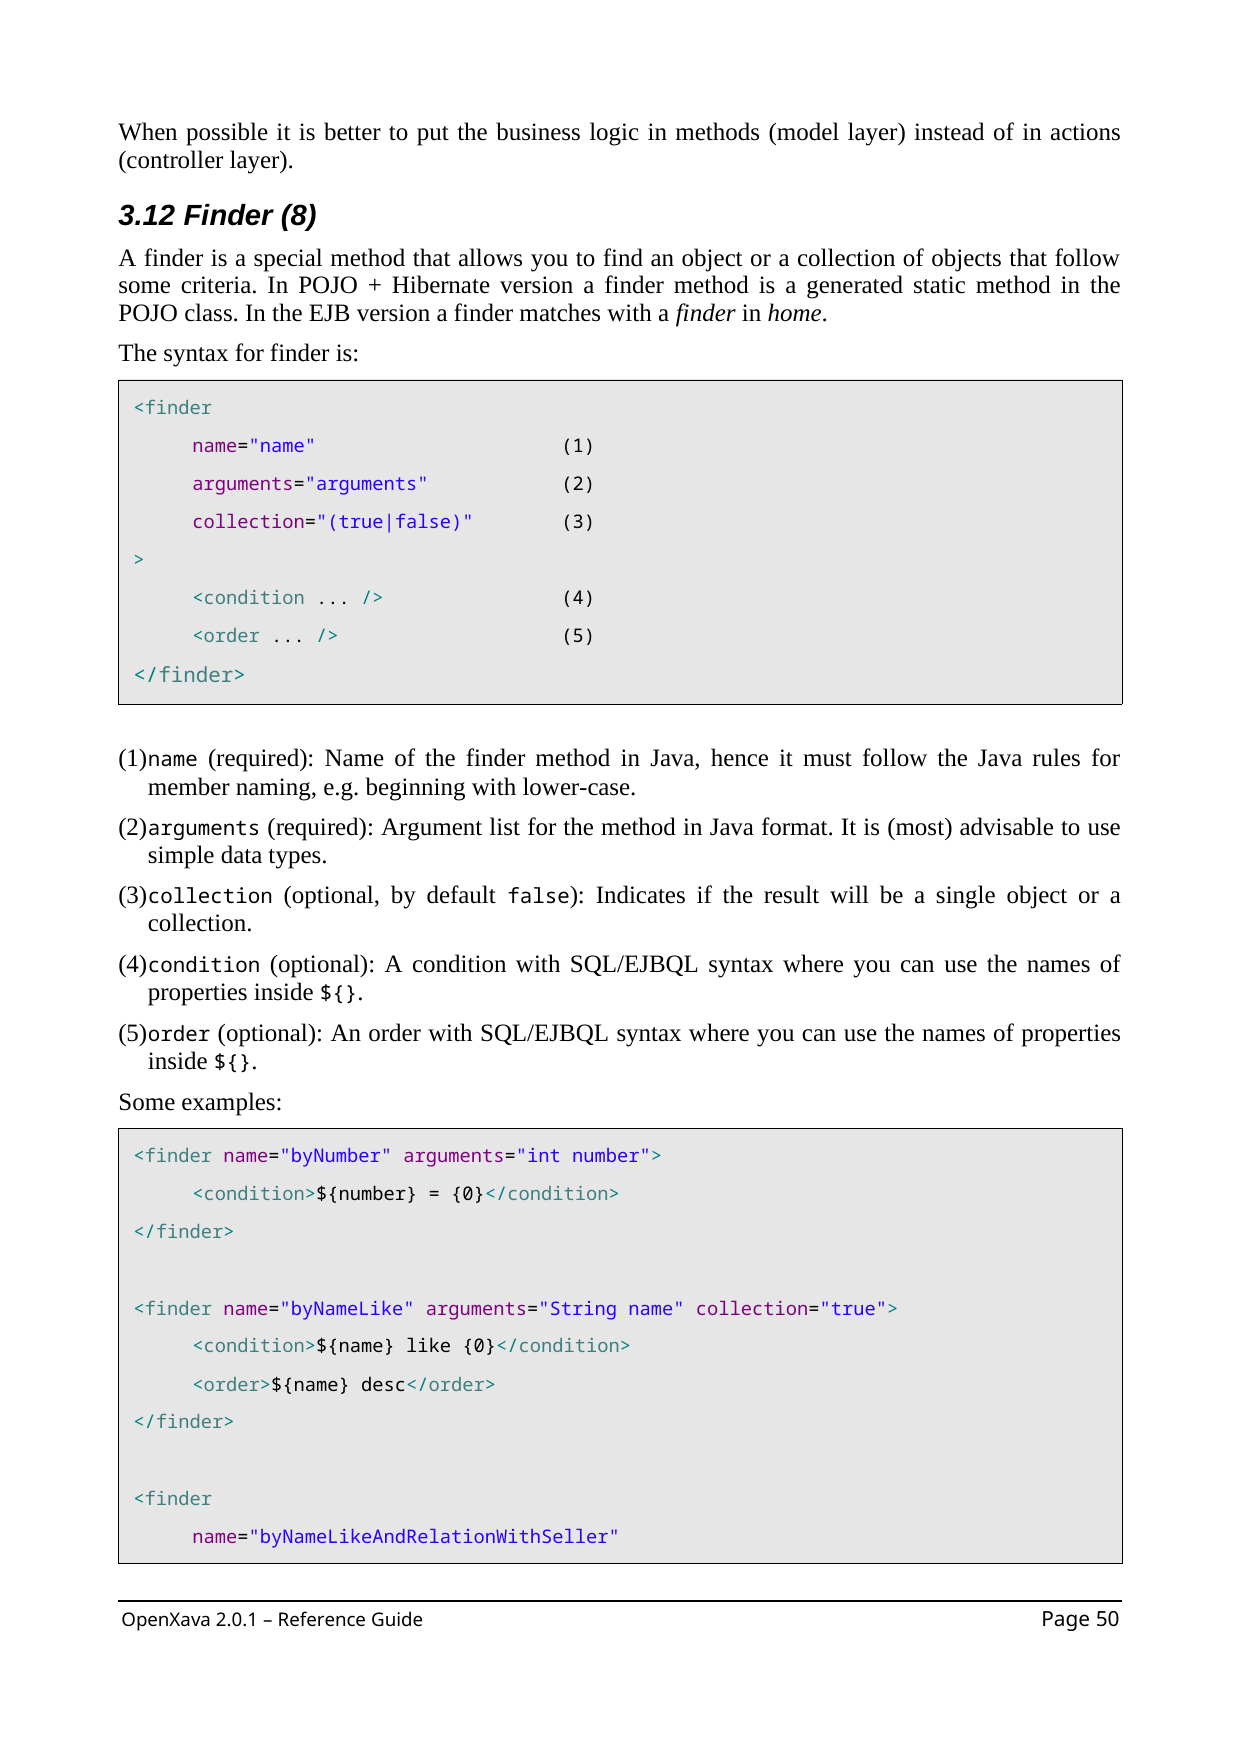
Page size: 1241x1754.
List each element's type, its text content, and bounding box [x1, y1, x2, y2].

text </finder> [119, 1204, 1122, 1242]
text <order>${name} desc</order> [119, 1356, 1122, 1394]
subtitle Finder (8) [118, 198, 1122, 231]
text When possible it is better to put the business logic in methods (model layer) instead of in actions (controller layer). [118, 118, 1122, 173]
list condition (optional): A condition with SQL/EJBQL syntax where you can use the names of properties inside ${}. [118, 950, 1122, 1006]
list name (required): Name of the finder method in Java, hence it must follow the Java rules for member naming, e.g. beginning with lower-case. [118, 744, 1122, 800]
text <condition ... /> (4) [119, 570, 1122, 608]
list order (optional): An order with SQL/EJBQL syntax where you can use the names of properties inside ${}. [118, 1019, 1122, 1075]
text name="name" (1) [119, 418, 1122, 456]
text <condition>${name} like {0}</condition> [119, 1318, 1122, 1356]
text <condition>${number} = {0}</condition> [119, 1166, 1122, 1204]
text A finder is a special method that allows you to find an object or a collection of objects that follow some criteria. In POJO + Hibernate version a finder method is a generated static method in the POJO class. In the EJB version a finder matches with a finder in home. [118, 244, 1122, 327]
list collection (optional, by default false): Indicates if the result will be a single object or a collection. [118, 881, 1122, 937]
text collection="(true|false)" (3) [119, 494, 1122, 532]
text </finder> [119, 1394, 1122, 1432]
text Some examples: [118, 1088, 1122, 1115]
text The syntax for finder is: [118, 339, 1122, 367]
list arguments (required): Argument list for the method in Java format. It is (most) advisable to use simple data types. [118, 813, 1122, 869]
text <order ... /> (5) [119, 608, 1122, 646]
text <finder [119, 1470, 1122, 1508]
text arguments="arguments" (2) [119, 456, 1122, 494]
text name="byNameLikeAndRelationWithSeller" [119, 1508, 1122, 1563]
text <finder name="byNumber" arguments="int number"> [119, 1129, 1122, 1166]
text </finder> [119, 646, 1122, 704]
text > [119, 532, 1122, 570]
text <finder [119, 381, 1122, 418]
text <finder name="byNameLike" arguments="String name" collection="true"> [119, 1280, 1122, 1318]
